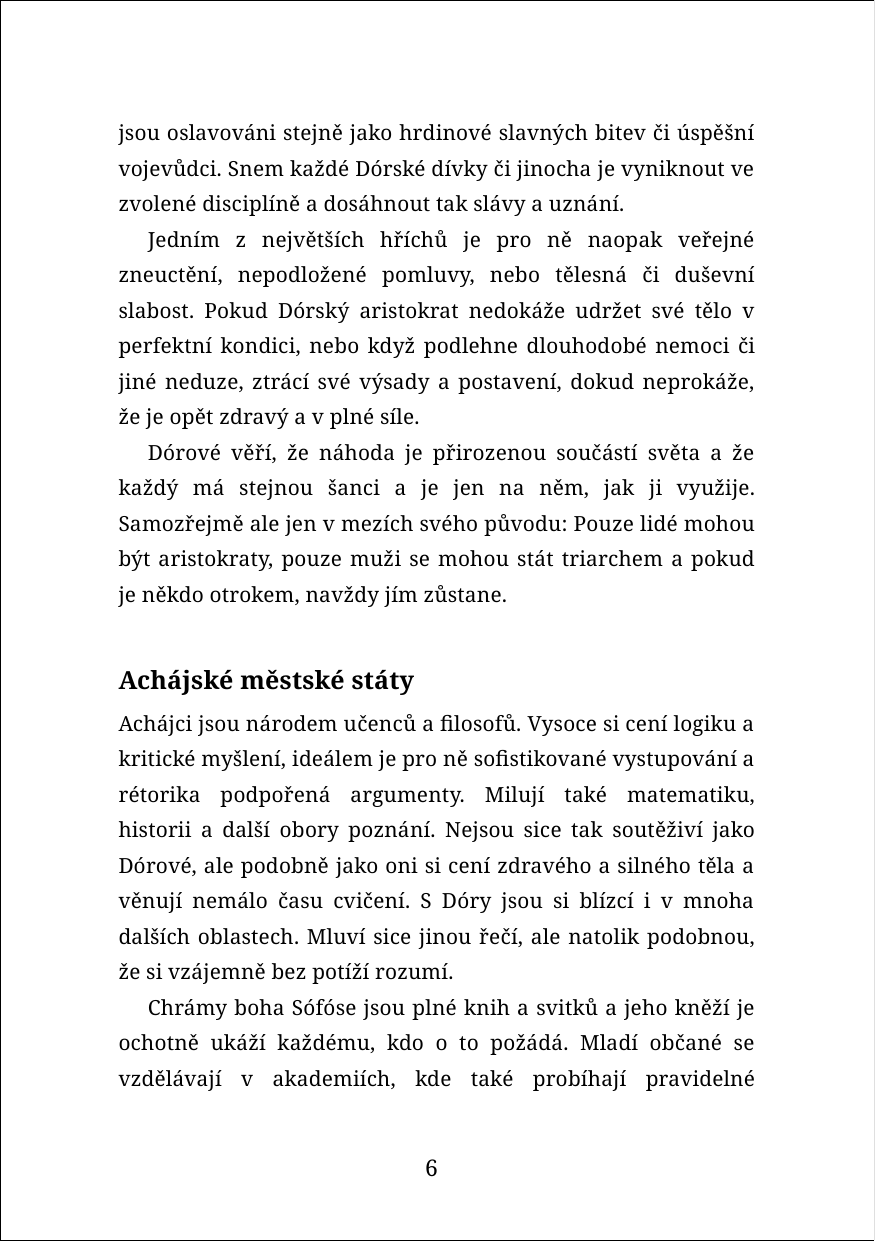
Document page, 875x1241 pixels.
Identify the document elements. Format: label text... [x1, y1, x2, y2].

text jsou oslavováni stejně jako hrdinové slavných bitev či úspěšní vojevůdci. Snem každé Dórské dívky či jinocha je vyniknout ve zvolené disciplíně a dosáhnout tak slávy a uznání. Jedním z největších hříchů je pro ně naopak veřejné zneuctění, nepodložené pomluvy, nebo tělesná či duševní slabost. Pokud Dórský aristokrat nedokáže udržet své tělo v perfektní kondici, nebo když podlehne dlouhodobé nemoci či jiné neduze, ztrácí své výsady a postavení, dokud neprokáže, že je opět zdravý a v plné síle. Dórové věří, že náhoda je přirozenou součástí světa a že každý má stejnou šanci a je jen na něm, jak ji využije. Samozřejmě ale jen v mezích svého původu: Pouze lidé mohou být aristokraty, pouze muži se mohou stát triarchem a pokud je někdo otrokem, navždy jím zůstane. [118, 118, 756, 608]
text Achájci jsou národem učenců a filosofů. Vysoce si cení logiku a kritické myšlení, ideálem je pro ně sofistikované vystupování a rétorika podpořená argumenty. Milují také matematiku, historii a další obory poznání. Nejsou sice tak soutěživí jako Dórové, ale podobně jako oni si cení zdravého a silného těla a věnují nemálo času cvičení. S Dóry jsou si blízcí i v mnoha dalších oblastech. Mluví sice jinou řečí, ale natolik podobnou, že si vzájemně bez potíží rozumí. Chrámy boha Sófóse jsou plné knih a svitků a jeho kněží je ochotně ukáží každému, kdo o to požádá. Mladí občané se vzdělávají v akademiích, kde také probíhají pravidelné [118, 709, 756, 1092]
subtitle Achájské městské státy [118, 663, 756, 697]
